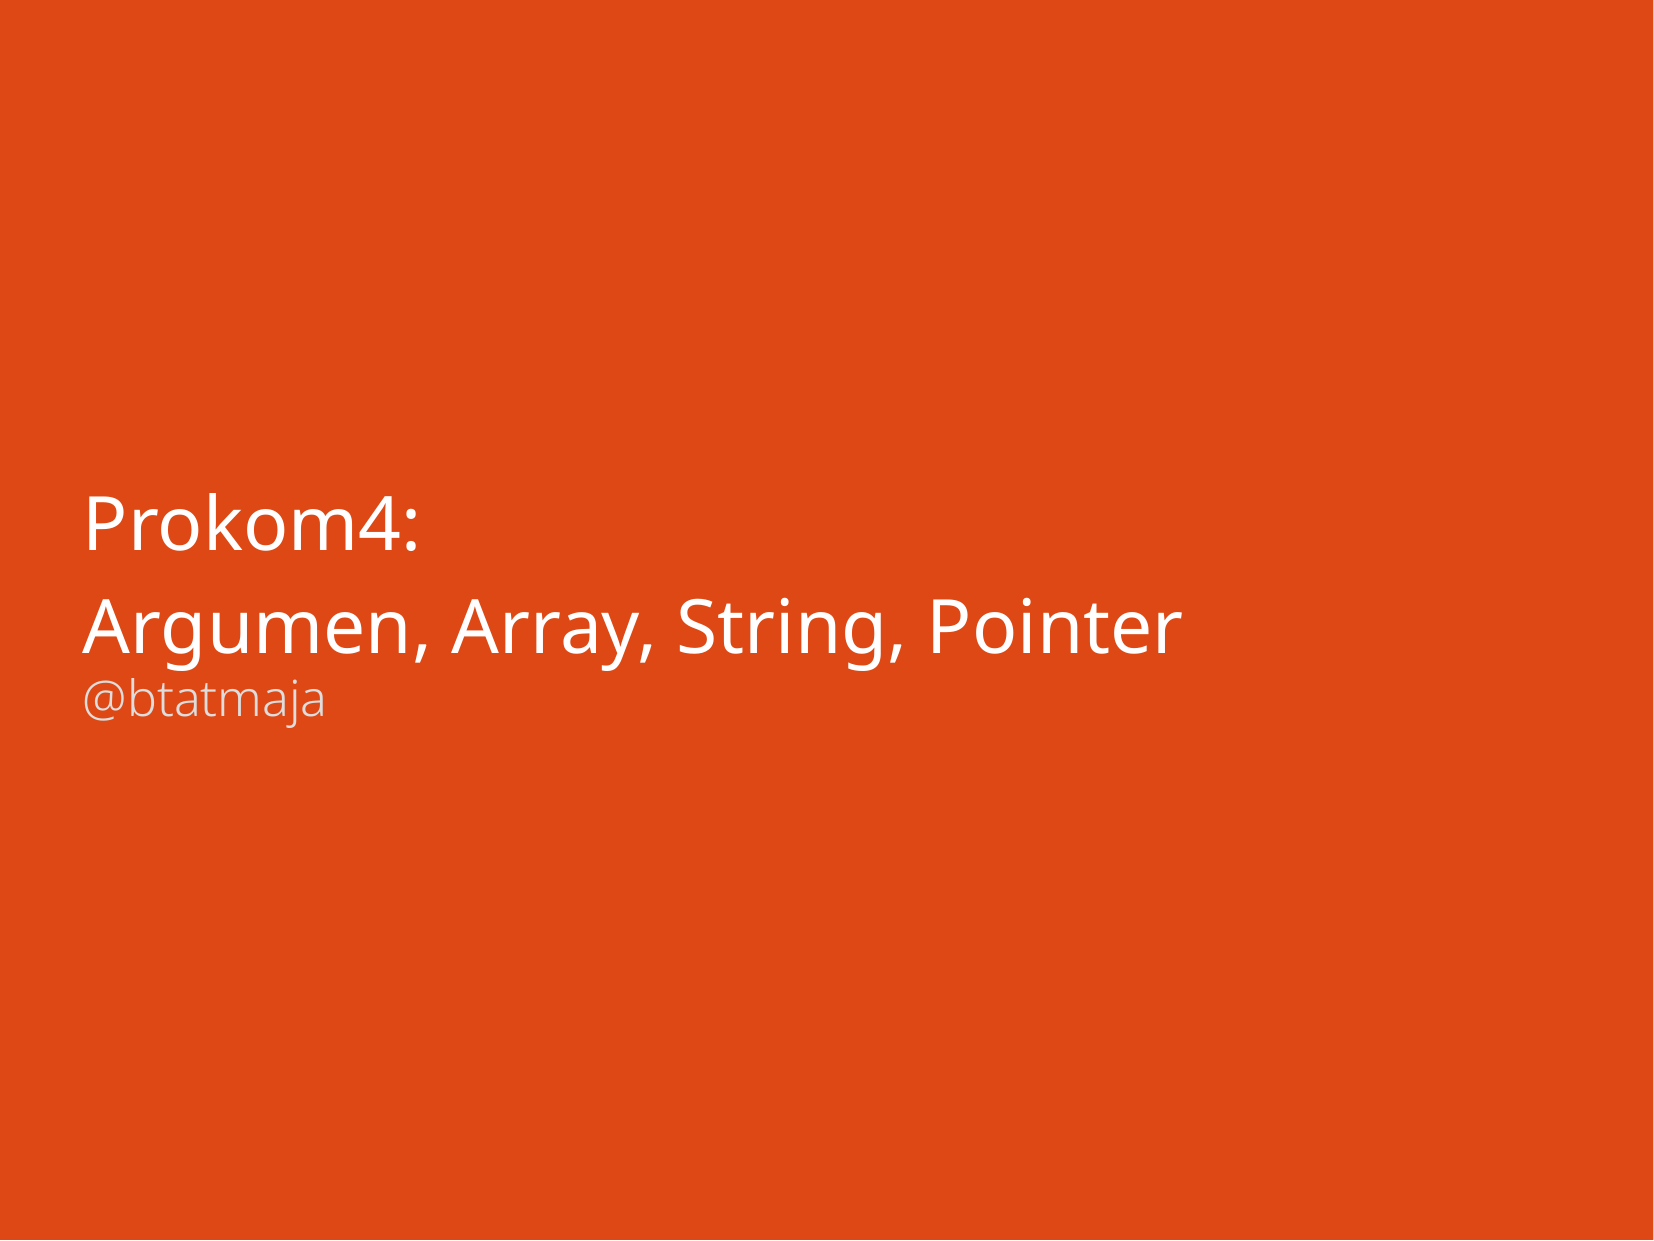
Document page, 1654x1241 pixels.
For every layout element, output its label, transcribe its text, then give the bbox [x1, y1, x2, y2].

subtitle @btatmaja [82, 655, 1571, 739]
title Prokom4: Argumen, Array, String, Pointer [82, 485, 1571, 655]
